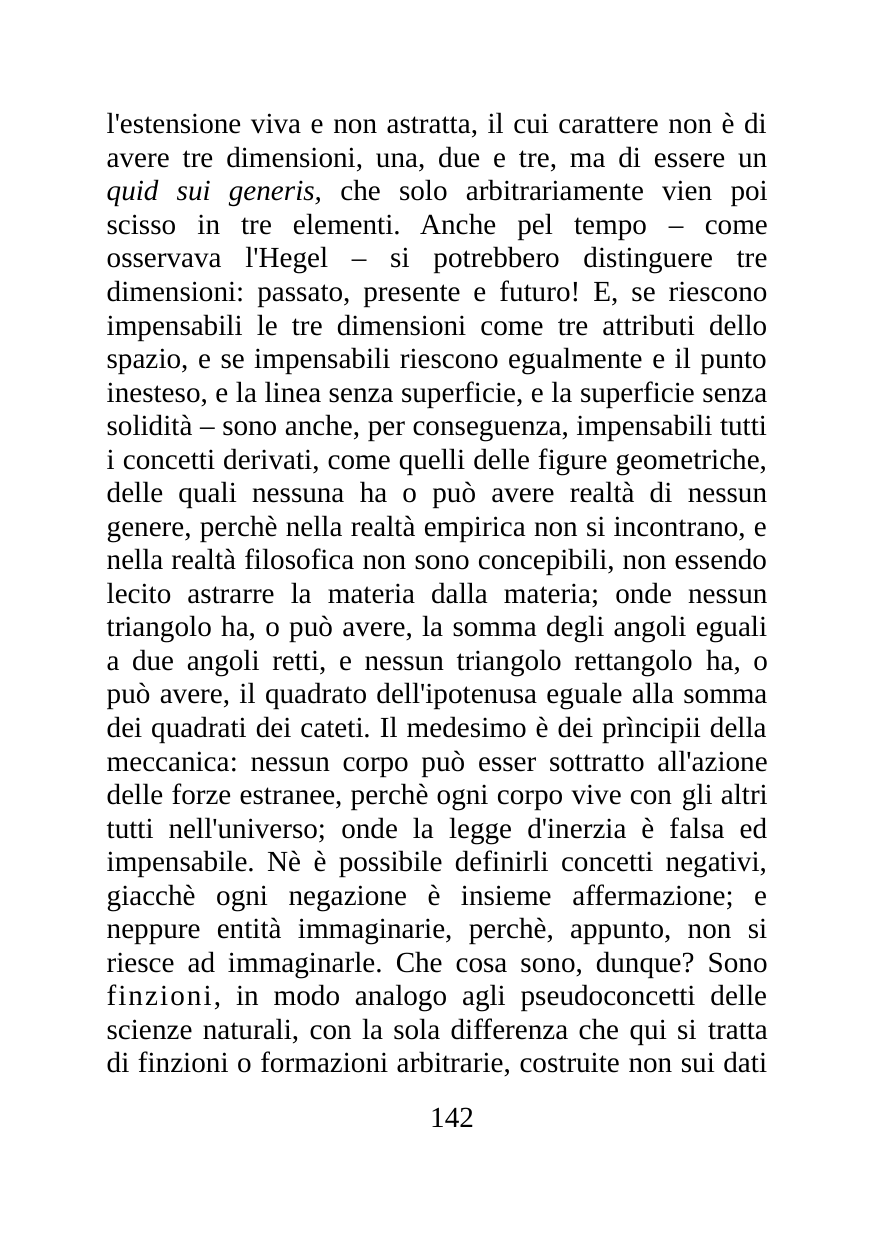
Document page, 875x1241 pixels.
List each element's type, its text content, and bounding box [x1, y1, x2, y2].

text l'estensione viva e non astratta, il cui carattere non è di avere tre dimensioni, una, due e tre, ma di essere un quid sui generis, che solo arbitrariamente vien poi scisso in tre elementi. Anche pel tempo ‒ come osservava l'Hegel ‒ si potrebbero distinguere tre dimensioni: passato, presente e futuro! E, se riescono impensabili le tre dimensioni come tre attributi dello spazio, e se impensabili riescono egualmente e il punto inesteso, e la linea senza superficie, e la superficie senza solidità ‒ sono anche, per conseguenza, impensabili tutti i concetti derivati, come quelli delle figure geometriche, delle quali nessuna ha o può avere realtà di nessun genere, perchè nella realtà empirica non si incontrano, e nella realtà filosofica non sono concepibili, non essendo lecito astrarre la materia dalla materia; onde nessun triangolo ha, o può avere, la somma degli angoli eguali a due angoli retti, e nessun triangolo rettangolo ha, o può avere, il quadrato dell'ipotenusa eguale alla somma dei quadrati dei cateti. Il medesimo è dei prìncipii della meccanica: nessun corpo può esser sottratto all'azione delle forze estranee, perchè ogni corpo vive con gli altri tutti nell'universo; onde la legge d'inerzia è falsa ed impensabile. Nè è possibile definirli concetti negativi, giacchè ogni negazione è insieme affermazione; e neppure entità immaginarie, perchè, appunto, non si riesce ad immaginarle. Che cosa sono, dunque? Sono finzioni, in modo analogo agli pseudoconcetti delle scienze naturali, con la sola differenza che qui si tratta di finzioni o formazioni arbitrarie, costruite non sui dati [106, 106, 768, 1079]
